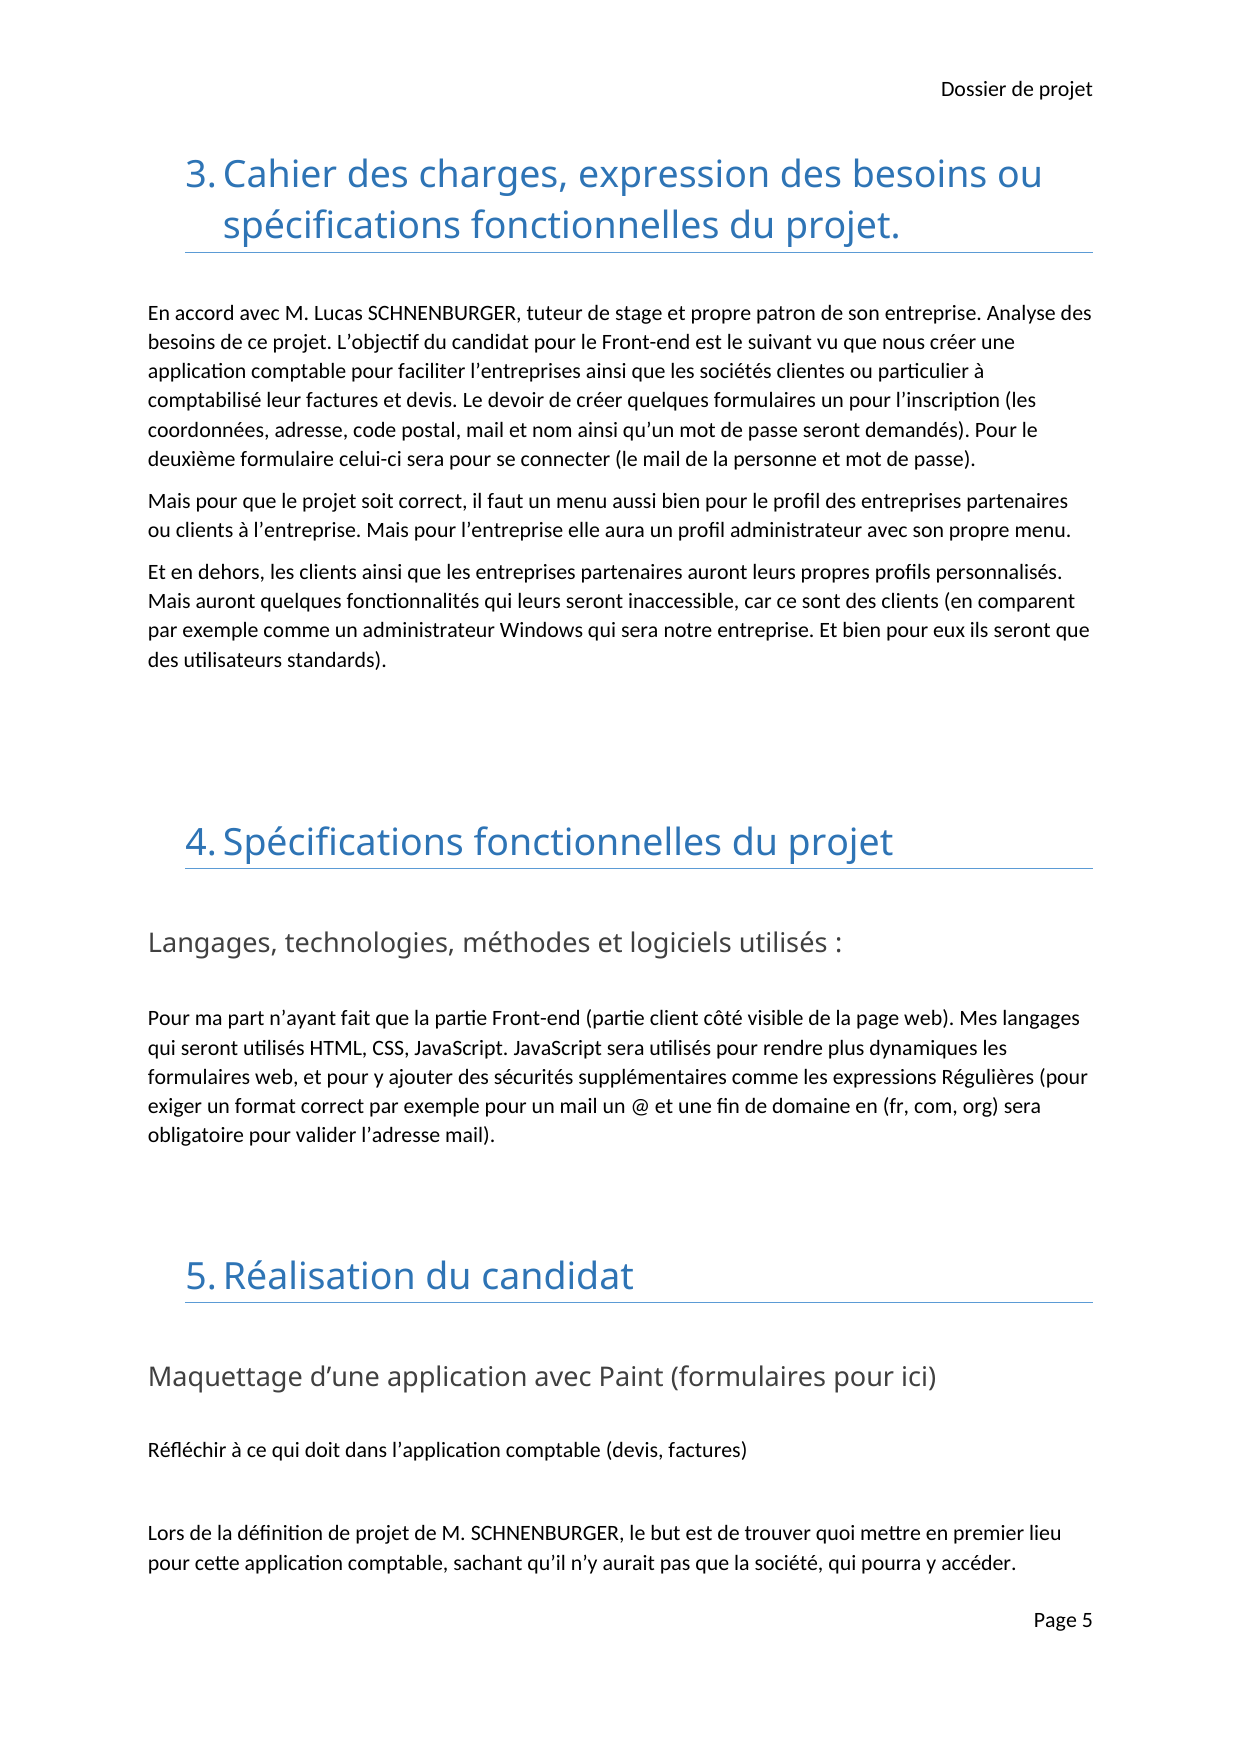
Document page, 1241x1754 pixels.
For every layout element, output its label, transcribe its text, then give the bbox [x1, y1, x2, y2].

subtitle Maquettage d’une application avec Paint (formulaires pour ici) [148, 1357, 1093, 1394]
text En accord avec M. Lucas SCHNENBURGER, tuteur de stage et propre patron de son entreprise. Analyse des besoins de ce projet. L’objectif du candidat pour le Front-end est le suivant vu que nous créer une application comptable pour faciliter l’entreprises ainsi que les sociétés clientes ou particulier à comptabilisé leur factures et devis. Le devoir de créer quelques formulaires un pour l’inscription (les coordonnées, adresse, code postal, mail et nom ainsi qu’un mot de passe seront demandés). Pour le deuxième formulaire celui-ci sera pour se connecter (le mail de la personne et mot de passe). [148, 299, 1093, 472]
text Réfléchir à ce qui doit dans l’application comptable (devis, factures) [148, 1436, 1093, 1463]
subtitle Langages, technologies, méthodes et logiciels utilisés : [148, 923, 1093, 960]
list Réalisation du candidat [185, 1249, 1093, 1302]
list Spécifications fonctionnelles du projet [185, 815, 1093, 868]
text Mais pour que le projet soit correct, il faut un menu aussi bien pour le profil des entreprises partenaires ou clients à l’entreprise. Mais pour l’entreprise elle aura un profil administrateur avec son propre menu. [148, 487, 1093, 543]
list Cahier des charges, expression des besoins ou spécifications fonctionnelles du projet. [185, 148, 1093, 252]
text Et en dehors, les clients ainsi que les entreprises partenaires auront leurs propres profils personnalisés. Mais auront quelques fonctionnalités qui leurs seront inaccessible, car ce sont des clients (en comparent par exemple comme un administrateur Windows qui sera notre entreprise. Et bien pour eux ils seront que des utilisateurs standards). [148, 558, 1093, 672]
text Pour ma part n’ayant fait que la partie Front-end (partie client côté visible de la page web). Mes langages qui seront utilisés HTML, CSS, JavaScript. JavaScript sera utilisés pour rendre plus dynamiques les formulaires web, et pour y ajouter des sécurités supplémentaires comme les expressions Régulières (pour exiger un format correct par exemple pour un mail un @ et une fin de domaine en (fr, com, org) sera obligatoire pour valider l’adresse mail). [148, 1004, 1093, 1148]
text Lors de la définition de projet de M. SCHNENBURGER, le but est de trouver quoi mettre en premier lieu pour cette application comptable, sachant qu’il n’y aurait pas que la société, qui pourra y accéder. [148, 1519, 1093, 1576]
